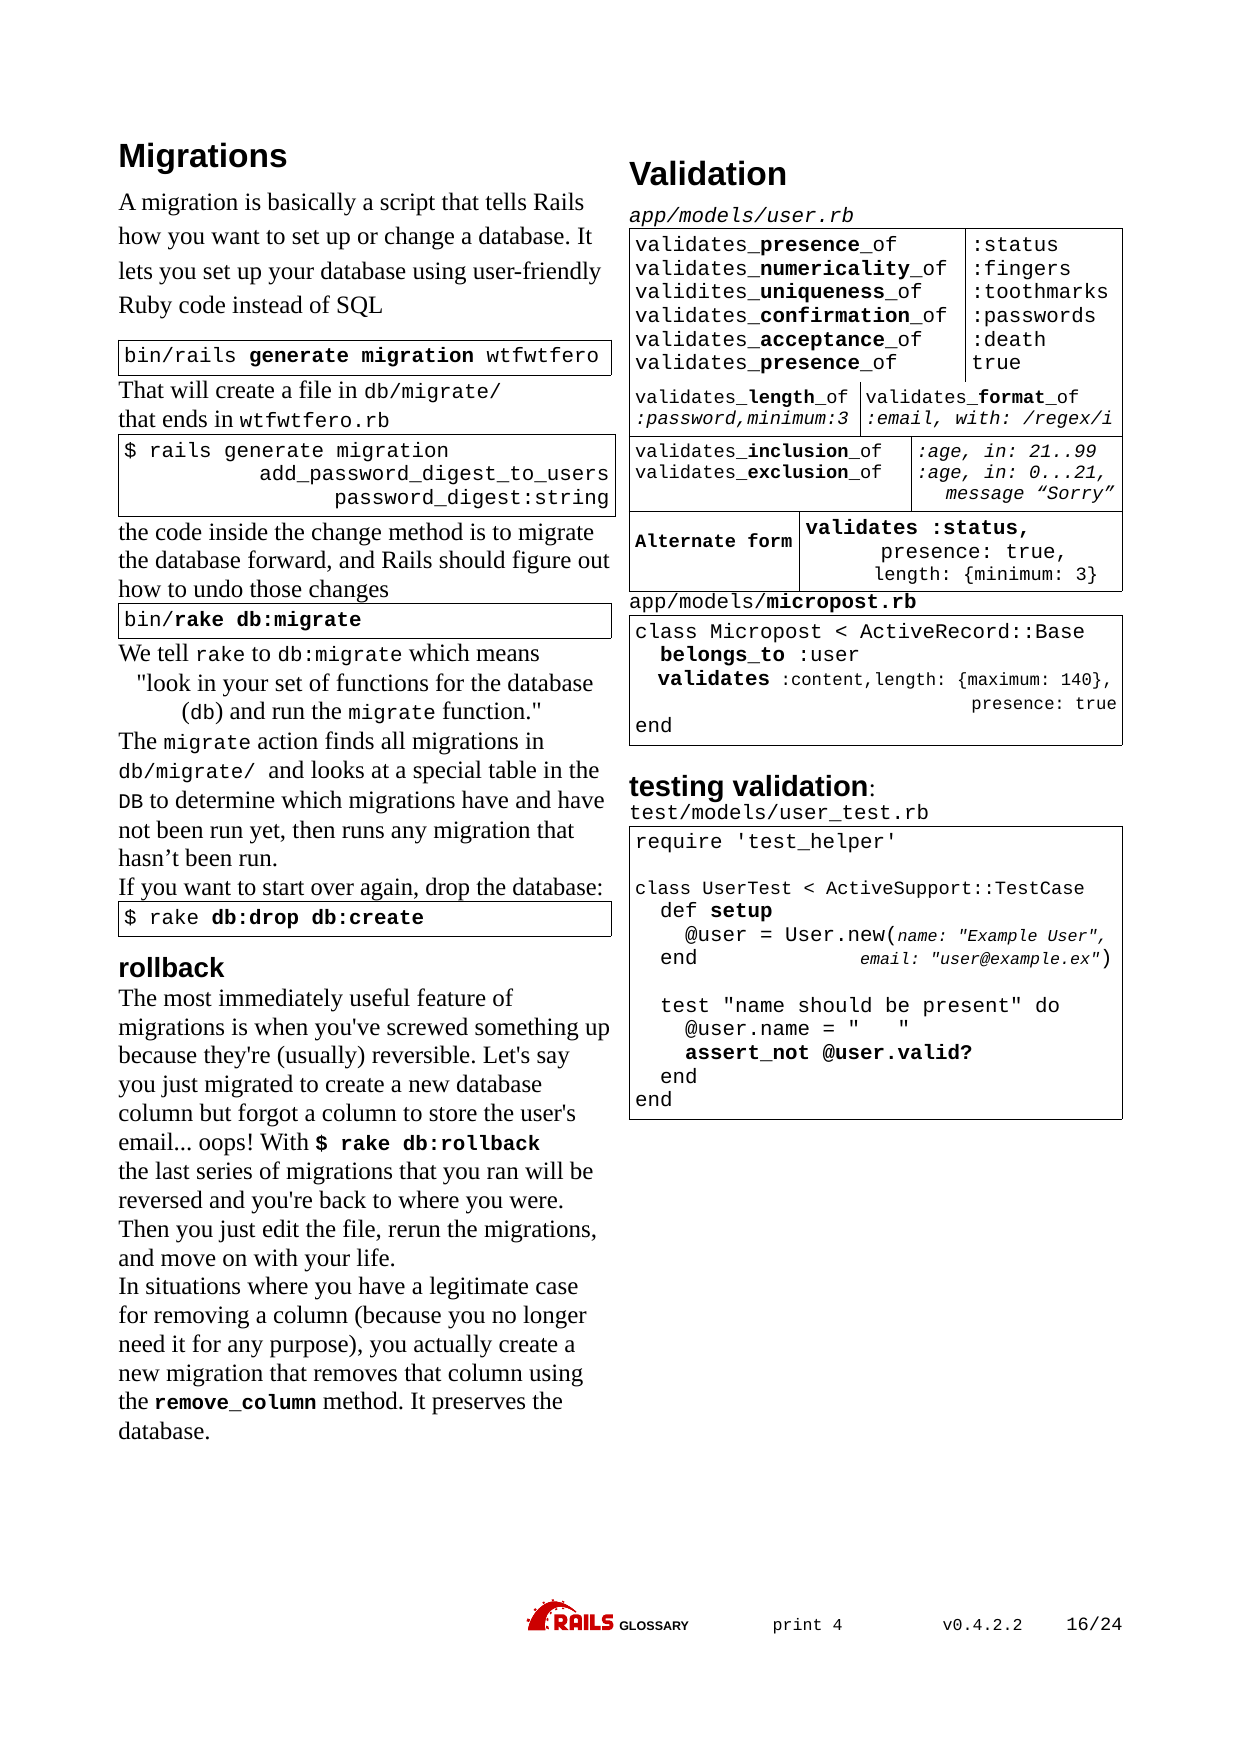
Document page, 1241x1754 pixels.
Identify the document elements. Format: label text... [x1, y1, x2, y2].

text That will create a file in db/migrate/ [118, 376, 611, 404]
text In situations where you have a legitimate case for removing a column (because you no longer need it for any purpose), you actually create a new migration that removes that column using the remove_column method. It preserves the database. [118, 1271, 611, 1445]
table_header validates_presence_of validates_numericality_of validites_uniqueness_of validates_confirmation_of validates_acceptance_of validates_presence_of [630, 229, 965, 382]
text test/models/user_test.rb [629, 802, 1122, 826]
text app/models/micropost.rb [629, 592, 1122, 615]
table_header bin/rails generate migration wtfwtfero [119, 341, 611, 375]
table_header $ rake db:drop db:create [119, 902, 611, 936]
table_header validates :status, presence: true, length: {minimum: 3} [800, 512, 1122, 591]
text The migrate action finds all migrations in db/migrate/ and looks at a special table in the DB to determine which migrations have and have not been run yet, then runs any migration that hasn’t been run. [118, 726, 611, 872]
text "look in your set of functions for the database (db) and run the migrate function." [118, 668, 611, 726]
text A migration is basically a script that tells Rails how you want to set up or change a database. It lets you set up your database using user-friendly Ruby code instead of SQL [118, 187, 611, 319]
text the code inside the change method is to migrate the database forward, and Rails should figure out how to undo those changes [118, 517, 611, 603]
text If you want to start over again, drop the database: [118, 872, 611, 901]
text that ends in wtfwtfero.rb [118, 404, 611, 434]
text We tell rake to db:migrate which means [118, 639, 611, 668]
table_header Alternate form [630, 512, 799, 591]
text app/models/user.rb [629, 205, 1122, 228]
text the last series of migrations that you ran will be reversed and you're back to where you were. Then you just edit the file, rerun the migrations, and move on with your life. [118, 1156, 611, 1271]
table_cell :age, in: 21..99 :age, in: 0...21, message “Sorry” [912, 437, 1122, 511]
subtitle Validation [629, 153, 1122, 192]
table_cell validates_length_of :password,minimum:3 [630, 382, 860, 436]
table_header $ rails generate migration add_password_digest_to_users password_digest:string [119, 435, 615, 516]
table_header bin/rake db:migrate [119, 604, 611, 638]
table_header class Micropost < ActiveRecord::Base belongs_to :user validates :content,length: {maximum: 140}, presence: true end [630, 616, 1122, 745]
table_header require 'test_helper' class UserTest < ActiveSupport::TestCase def setup @user = User.new(name: "Example User", end email: "user@example.ex") test "name should be present" do @user.name = " " assert_not @user.valid? end end [630, 827, 1122, 1119]
subtitle rollback [118, 951, 611, 983]
table_cell validates_inclusion_of validates_exclusion_of [630, 437, 911, 511]
text testing validation: [629, 768, 1122, 802]
text The most immediately useful feature of migrations is when you've screwed something up because they're (usually) reversible. Let's say you just migrated to create a new database column but forgot a column to store the user's email... oops! With $ rake db:rollback [118, 983, 611, 1156]
table_header :status :fingers :toothmarks :passwords :death true [966, 229, 1122, 382]
table_cell validates_format_of :email, with: /regex/i [861, 382, 1122, 436]
subtitle Migrations [118, 136, 611, 174]
